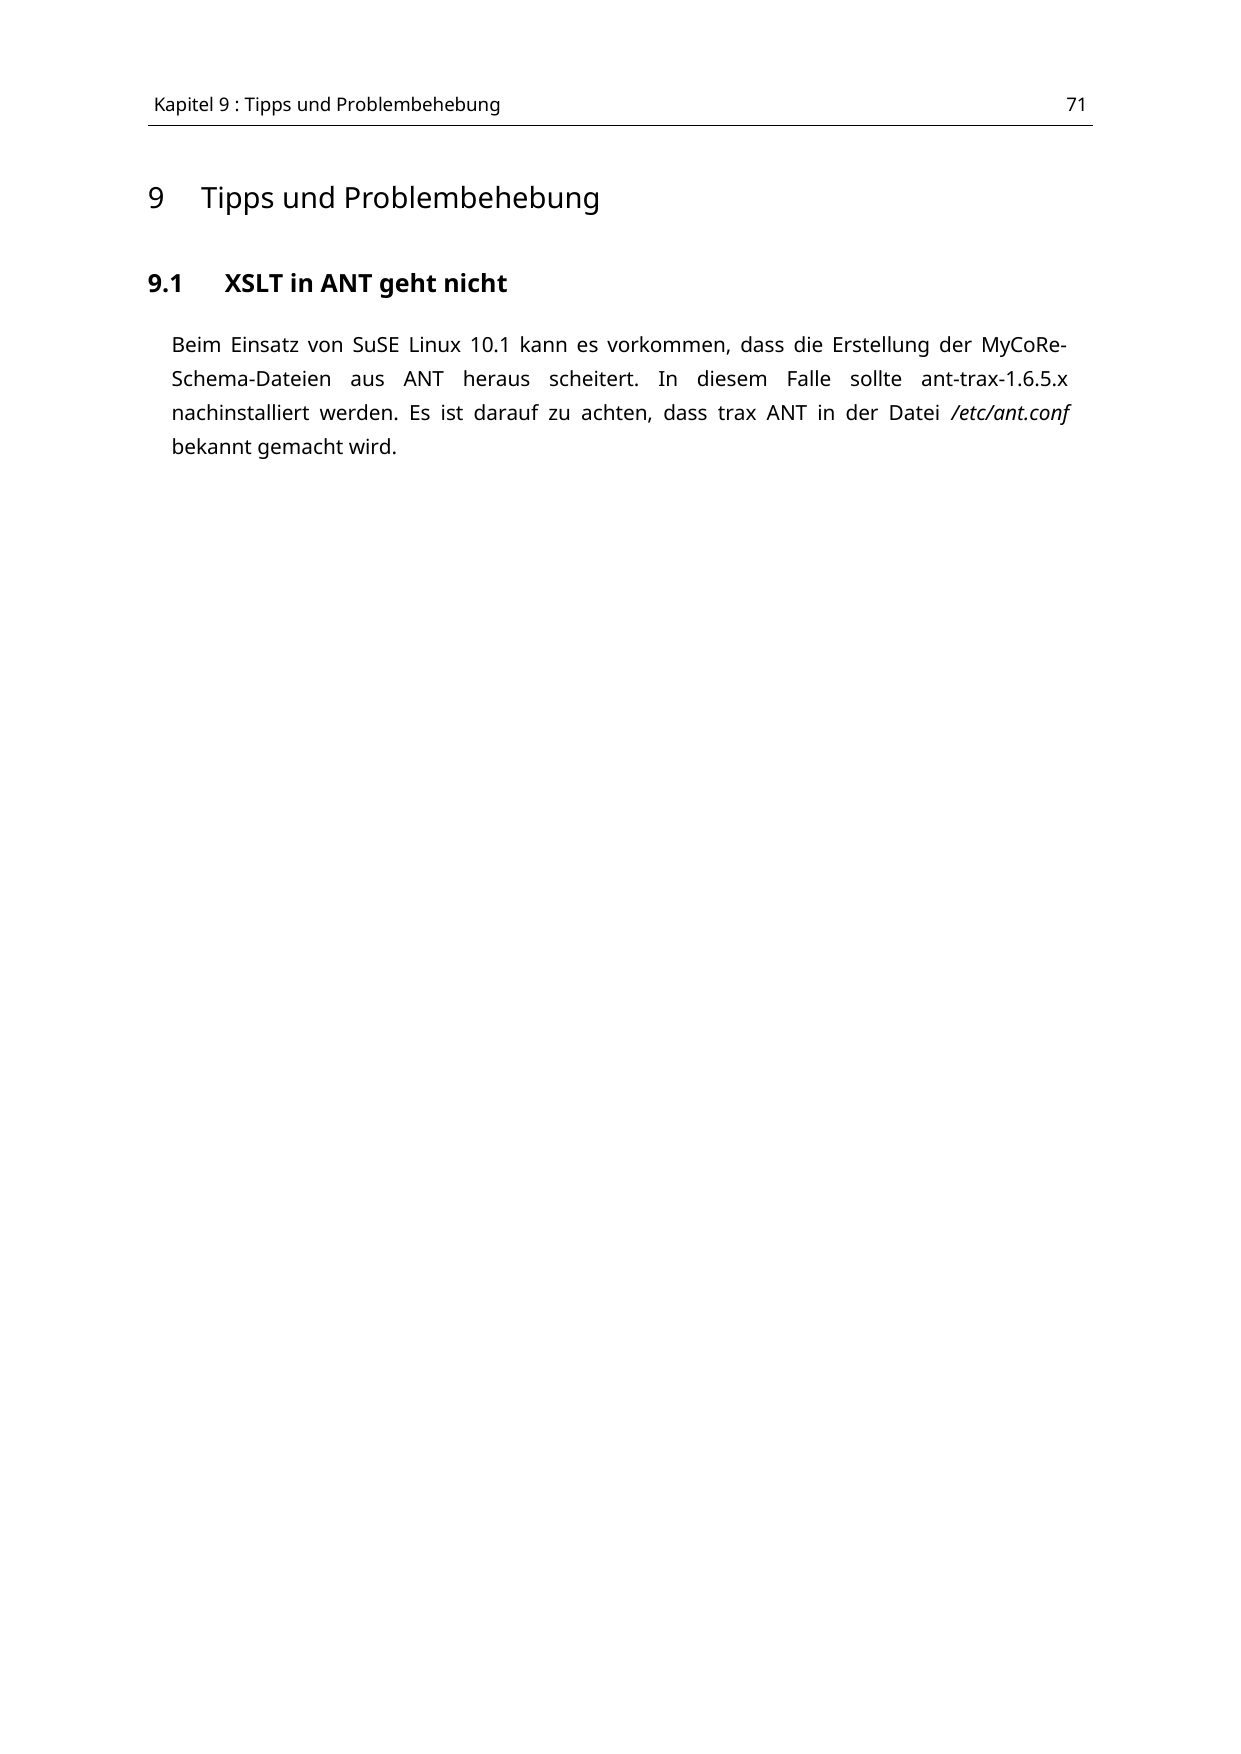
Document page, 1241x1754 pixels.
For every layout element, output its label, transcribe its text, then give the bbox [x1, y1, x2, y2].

subtitle Tipps und Problembehebung [148, 177, 1092, 217]
text Beim Einsatz von SuSE Linux 10.1 kann es vorkommen, dass die Erstellung der MyCoRe-Schema-Dateien aus ANT heraus scheitert. In diesem Falle sollte ant-trax-1.6.5.x nachinstalliert werden. Es ist darauf zu achten, dass trax ANT in der Datei /etc/ant.conf bekannt gemacht wird. [171, 330, 1069, 460]
subtitle XSLT in ANT geht nicht [148, 266, 1092, 300]
